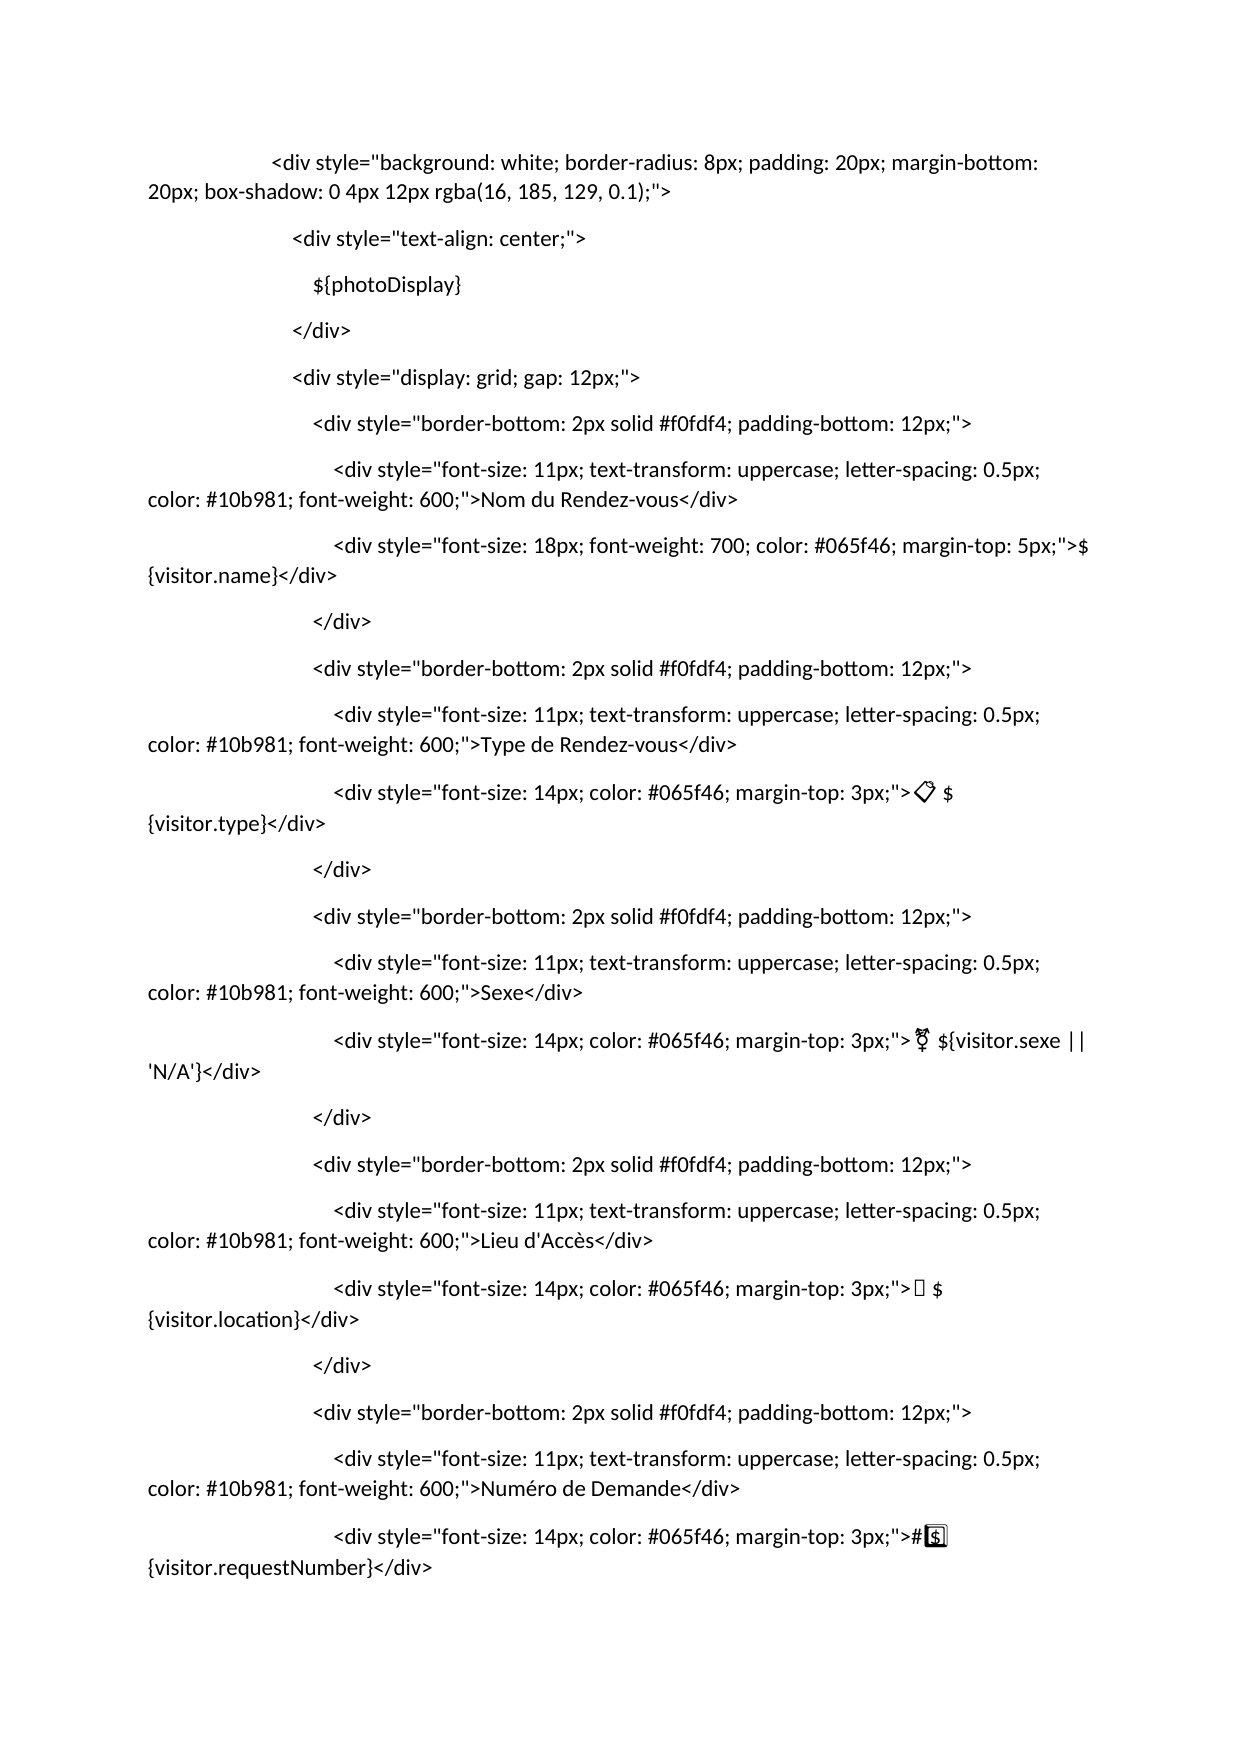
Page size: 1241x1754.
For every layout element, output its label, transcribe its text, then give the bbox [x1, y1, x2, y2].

text </div> [148, 856, 1093, 883]
text <div style="border-bottom: 2px solid #f0fdf4; padding-bottom: 12px;"> [148, 1150, 1093, 1178]
text <div style="display: grid; gap: 12px;"> [148, 363, 1093, 391]
text ${photoDisplay} [148, 270, 1093, 298]
text <div style="font-size: 11px; text-transform: uppercase; letter-spacing: 0.5px; color: #10b981; font-weight: 600;">Nom du Rendez-vous</div> [148, 455, 1093, 513]
text <div style="font-size: 14px; color: #065f46; margin-top: 3px;">#️⃣ ${visitor.requestNumber}</div> [148, 1520, 1093, 1581]
text <div style="font-size: 14px; color: #065f46; margin-top: 3px;">⚧ ${visitor.sexe || 'N/A'}</div> [148, 1024, 1093, 1085]
text <div style="font-size: 14px; color: #065f46; margin-top: 3px;">📍 ${visitor.location}</div> [148, 1272, 1093, 1333]
text <div style="border-bottom: 2px solid #f0fdf4; padding-bottom: 12px;"> [148, 1398, 1093, 1426]
text <div style="font-size: 18px; font-weight: 700; color: #065f46; margin-top: 5px;">${visitor.name}</div> [148, 531, 1093, 589]
text <div style="font-size: 14px; color: #065f46; margin-top: 3px;">📋 ${visitor.type}</div> [148, 776, 1093, 837]
text <div style="font-size: 11px; text-transform: uppercase; letter-spacing: 0.5px; color: #10b981; font-weight: 600;">Sexe</div> [148, 948, 1093, 1006]
text <div style="font-size: 11px; text-transform: uppercase; letter-spacing: 0.5px; color: #10b981; font-weight: 600;">Type de Rendez-vous</div> [148, 700, 1093, 758]
text <div style="border-bottom: 2px solid #f0fdf4; padding-bottom: 12px;"> [148, 902, 1093, 930]
text <div style="background: white; border-radius: 8px; padding: 20px; margin-bottom: 20px; box-shadow: 0 4px 12px rgba(16, 185, 129, 0.1);"> [148, 148, 1093, 205]
text </div> [148, 1103, 1093, 1132]
text <div style="border-bottom: 2px solid #f0fdf4; padding-bottom: 12px;"> [148, 409, 1093, 437]
text <div style="font-size: 11px; text-transform: uppercase; letter-spacing: 0.5px; color: #10b981; font-weight: 600;">Numéro de Demande</div> [148, 1444, 1093, 1502]
text <div style="border-bottom: 2px solid #f0fdf4; padding-bottom: 12px;"> [148, 654, 1093, 682]
text <div style="font-size: 11px; text-transform: uppercase; letter-spacing: 0.5px; color: #10b981; font-weight: 600;">Lieu d'Accès</div> [148, 1196, 1093, 1254]
text <div style="text-align: center;"> [148, 224, 1093, 252]
text </div> [148, 316, 1093, 344]
text </div> [148, 607, 1093, 636]
text </div> [148, 1352, 1093, 1379]
